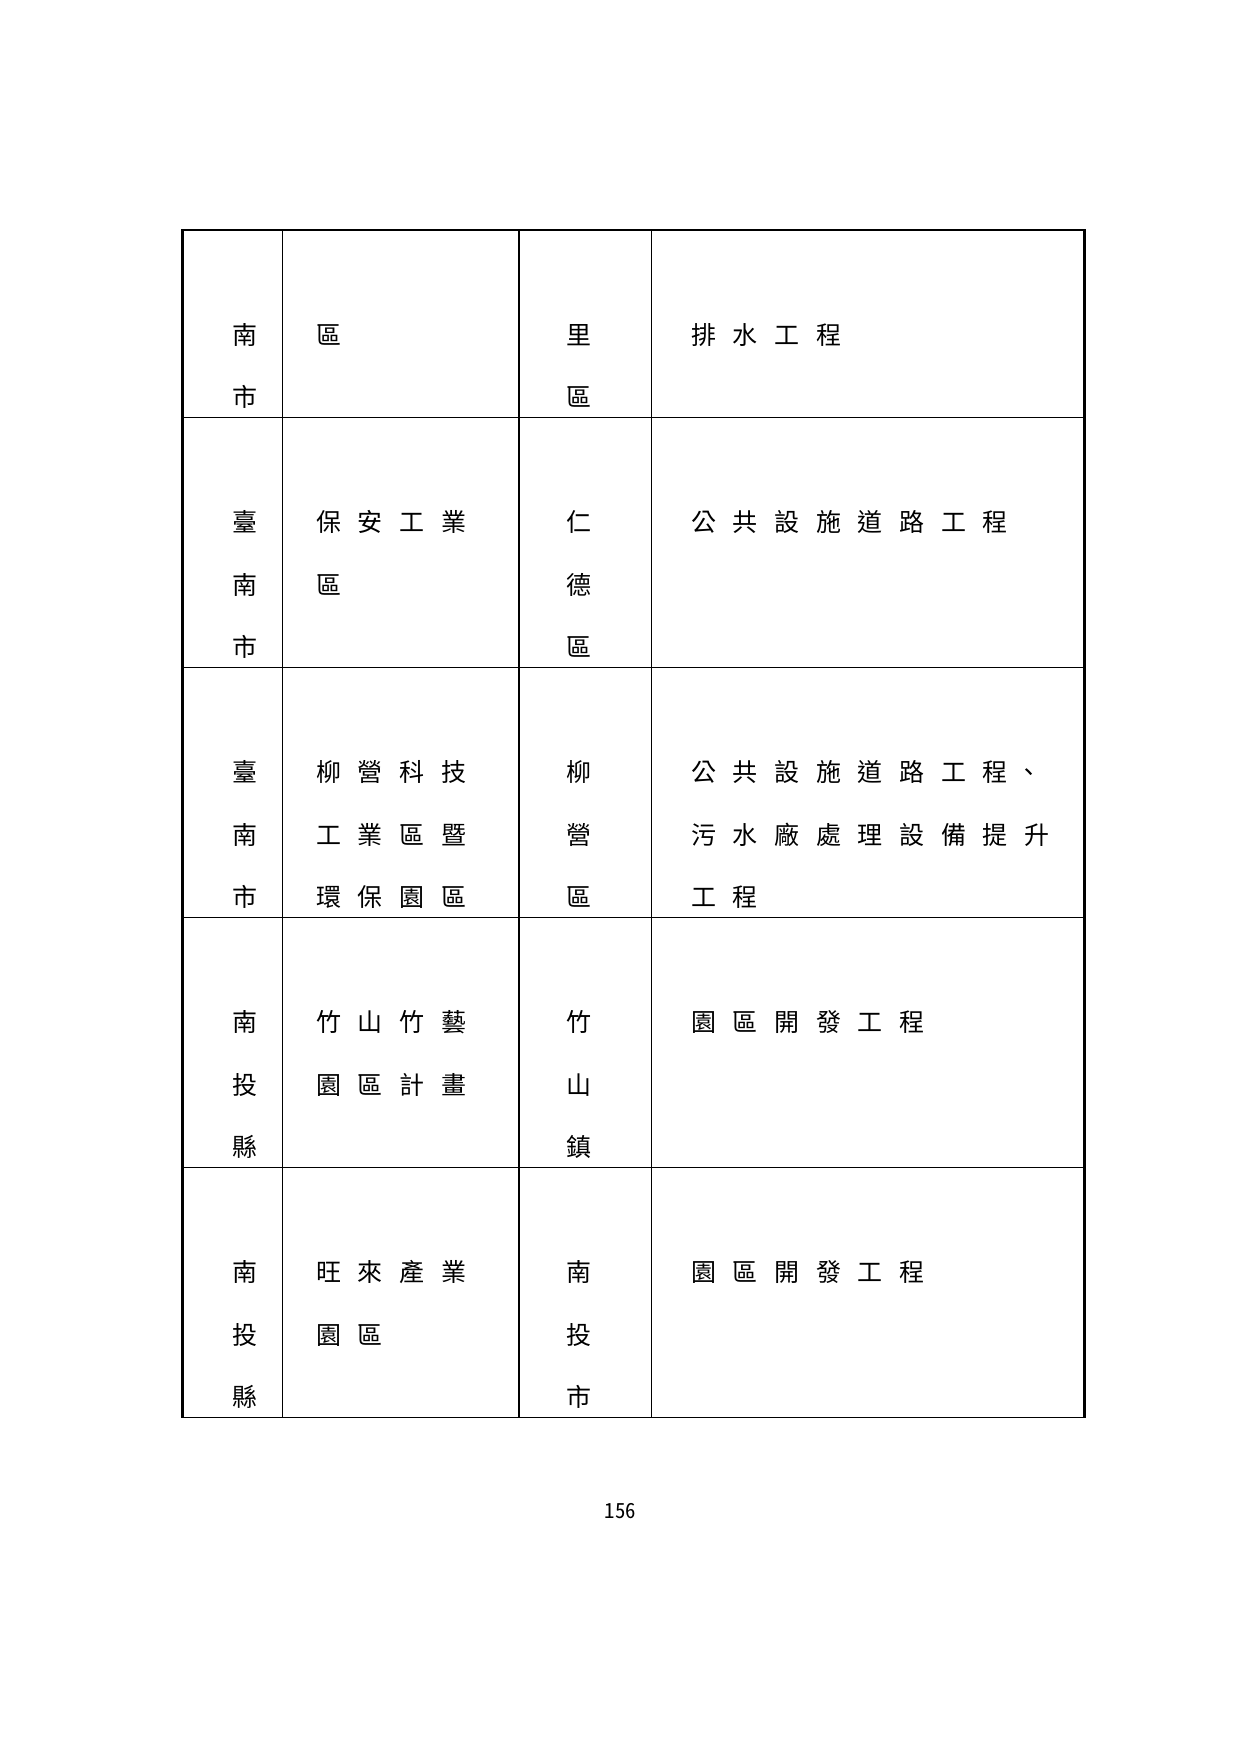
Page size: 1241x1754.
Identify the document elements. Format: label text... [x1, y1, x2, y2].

table_cell 園區開發工程 [652, 1168, 1083, 1417]
table_cell 公共設施道路工程 [652, 418, 1083, 667]
table_cell 南投縣 [184, 918, 282, 1167]
table_cell 區 [283, 231, 518, 417]
table_cell 保安工業區 [283, 418, 518, 667]
table_cell 里區 [520, 231, 651, 417]
table_cell 公共設施道路工程、污水廠處理設備提升工程 [652, 668, 1083, 917]
table_cell 柳營區 [520, 668, 651, 917]
table_cell 竹山竹藝園區計畫 [283, 918, 518, 1167]
table_cell 園區開發工程 [652, 918, 1083, 1167]
table_cell 旺來產業園區 [283, 1168, 518, 1417]
table_cell 柳營科技工業區暨環保園區 [283, 668, 518, 917]
table_cell 南投縣 [184, 1168, 282, 1417]
table_cell 南市 [184, 231, 282, 417]
table_cell 竹山鎮 [520, 918, 651, 1167]
table_cell 排水工程 [652, 231, 1083, 417]
table_cell 臺南市 [184, 418, 282, 667]
table_cell 臺南市 [184, 668, 282, 917]
table_cell 南投市 [520, 1168, 651, 1417]
table_cell 仁德區 [520, 418, 651, 667]
